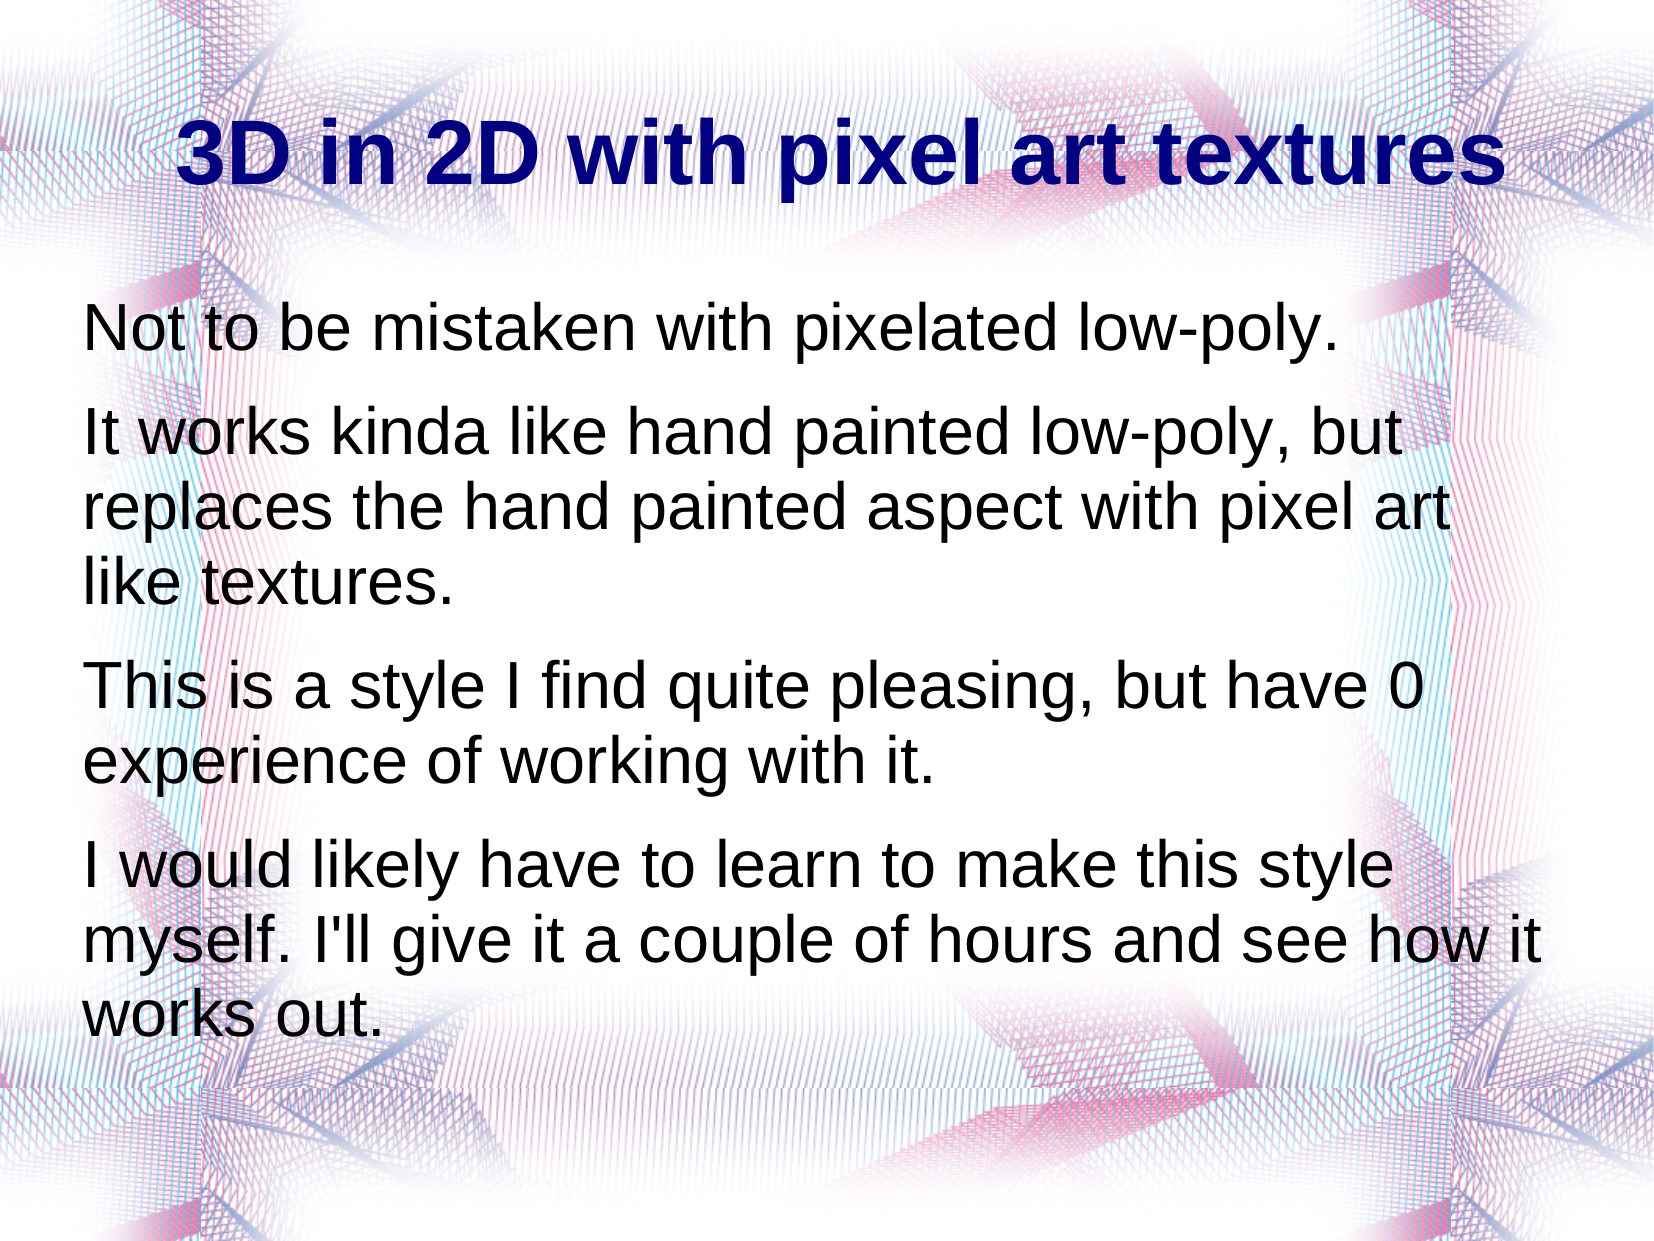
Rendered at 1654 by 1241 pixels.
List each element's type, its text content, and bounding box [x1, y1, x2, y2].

title 3D in 2D with pixel art textures [82, 49, 1571, 257]
list Not to be mistaken with pixelated low-poly. It works kinda like hand painted low-poly, but replaces the hand painted aspect with pixel art like textures. This is a style I find quite pleasing, but have 0 experience of working with it. I would likely have to learn to make this style myself. I'll give it a couple of hours and see how it works out. [82, 290, 1571, 1109]
picture [0, 0, 1654, 1241]
